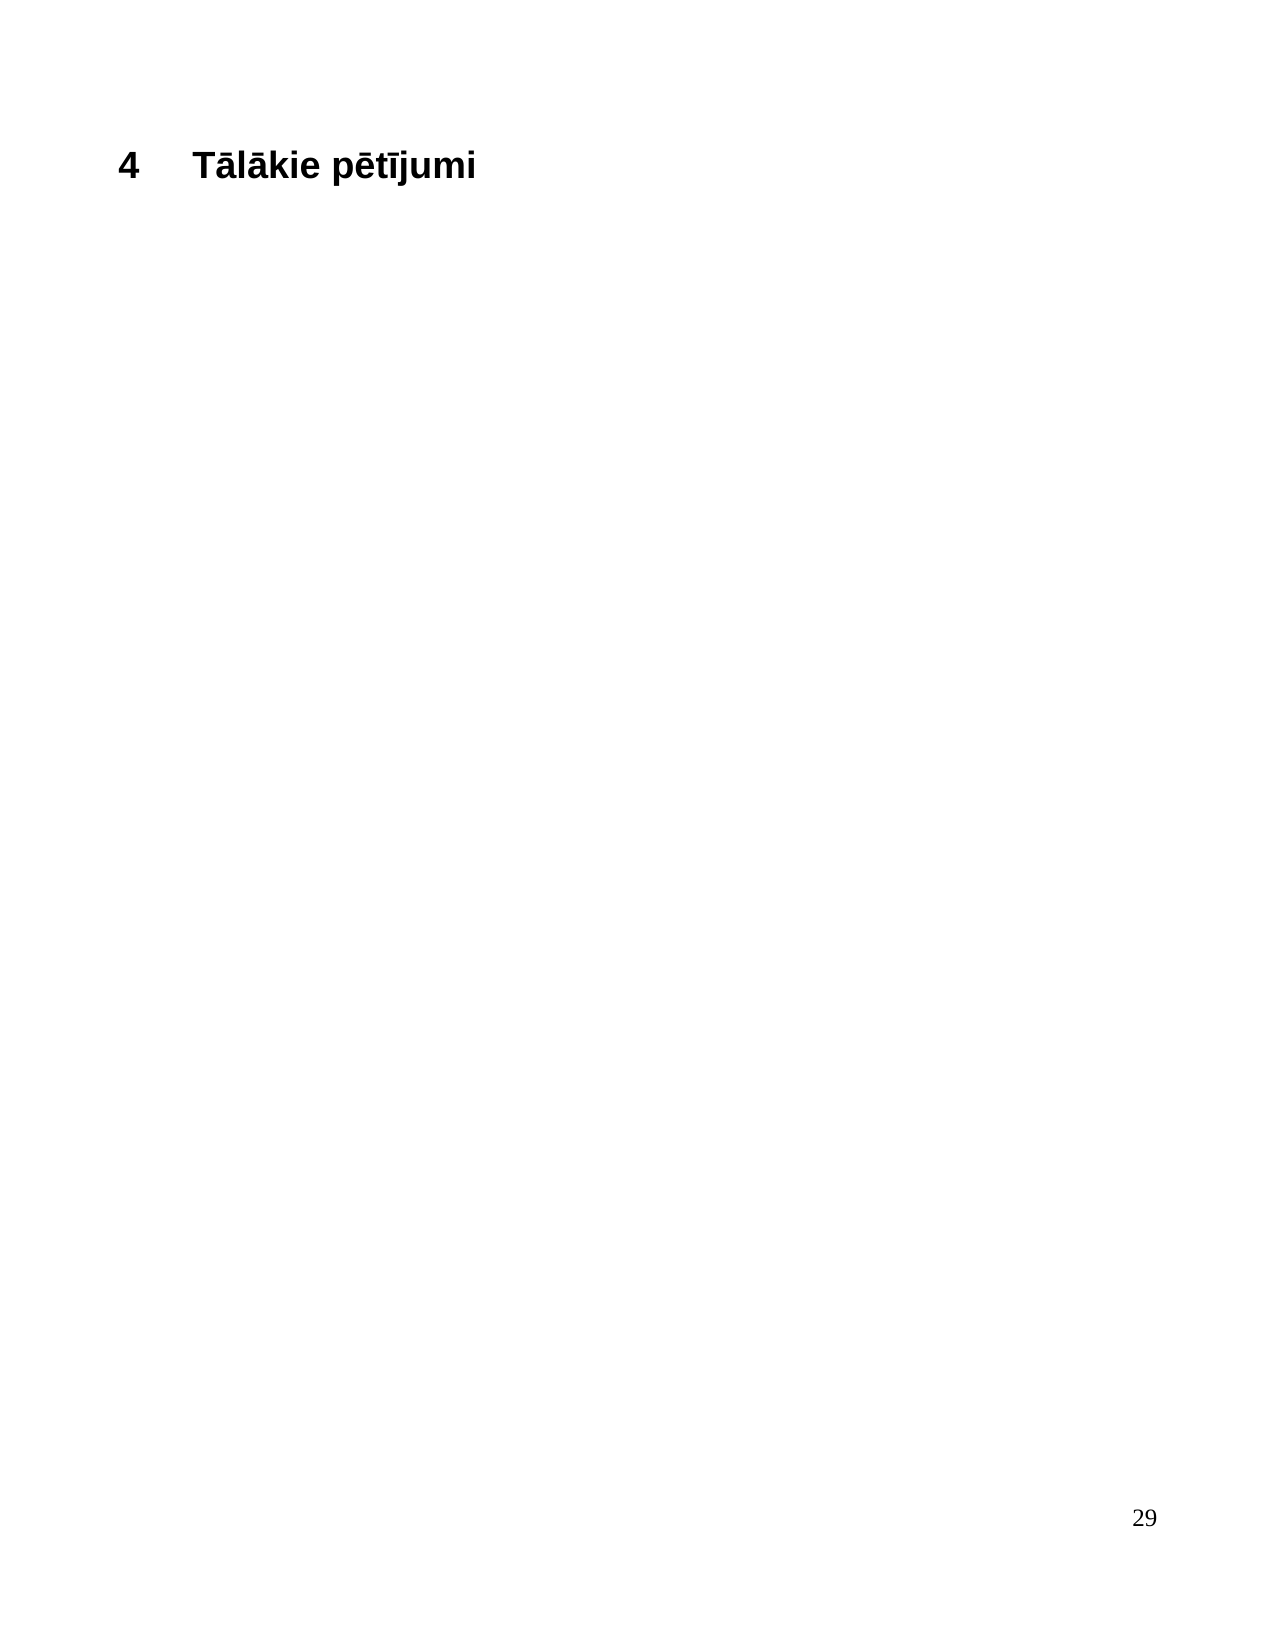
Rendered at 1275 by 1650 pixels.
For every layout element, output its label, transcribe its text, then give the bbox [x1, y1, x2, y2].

subtitle Tālākie pētījumi [118, 143, 1157, 187]
